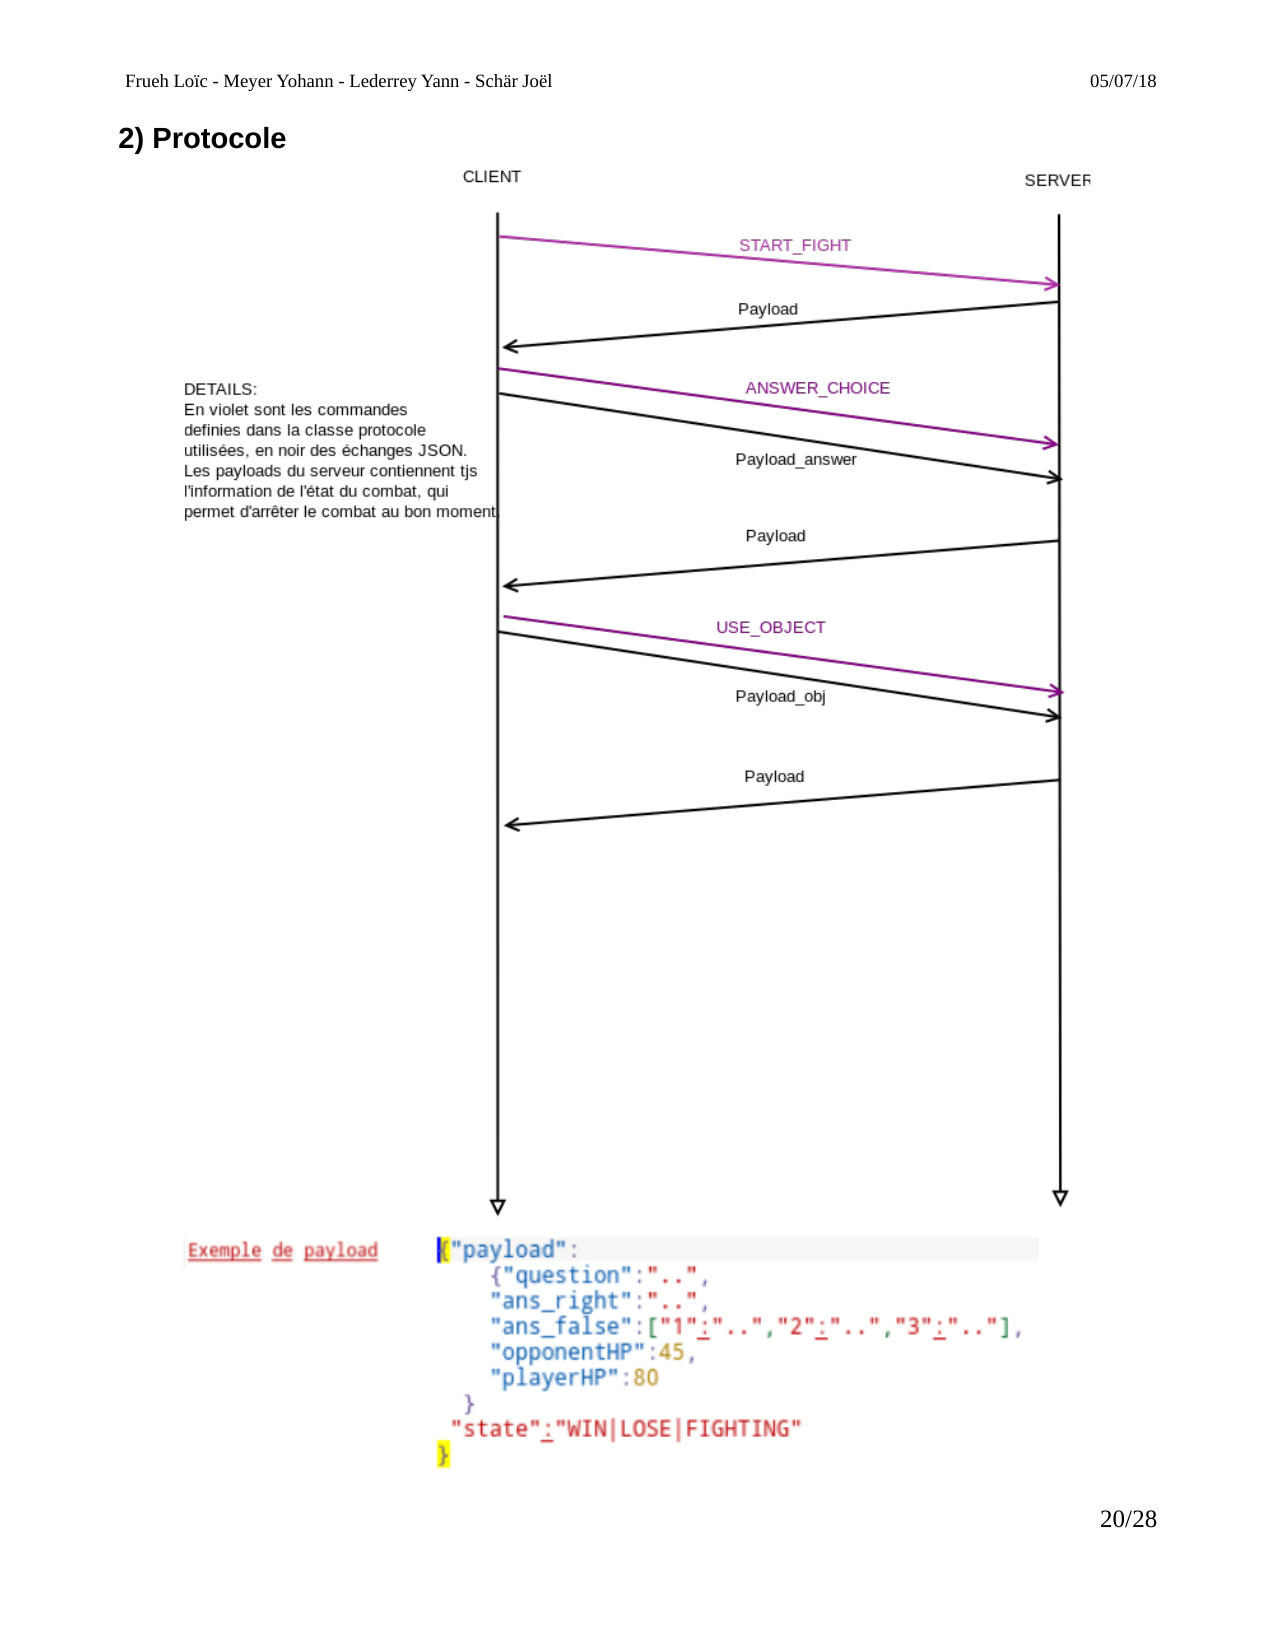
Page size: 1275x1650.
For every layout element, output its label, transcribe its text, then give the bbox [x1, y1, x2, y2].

picture [176, 1235, 1052, 1481]
subtitle 2) Protocole [118, 121, 1157, 155]
picture [184, 167, 1091, 1219]
